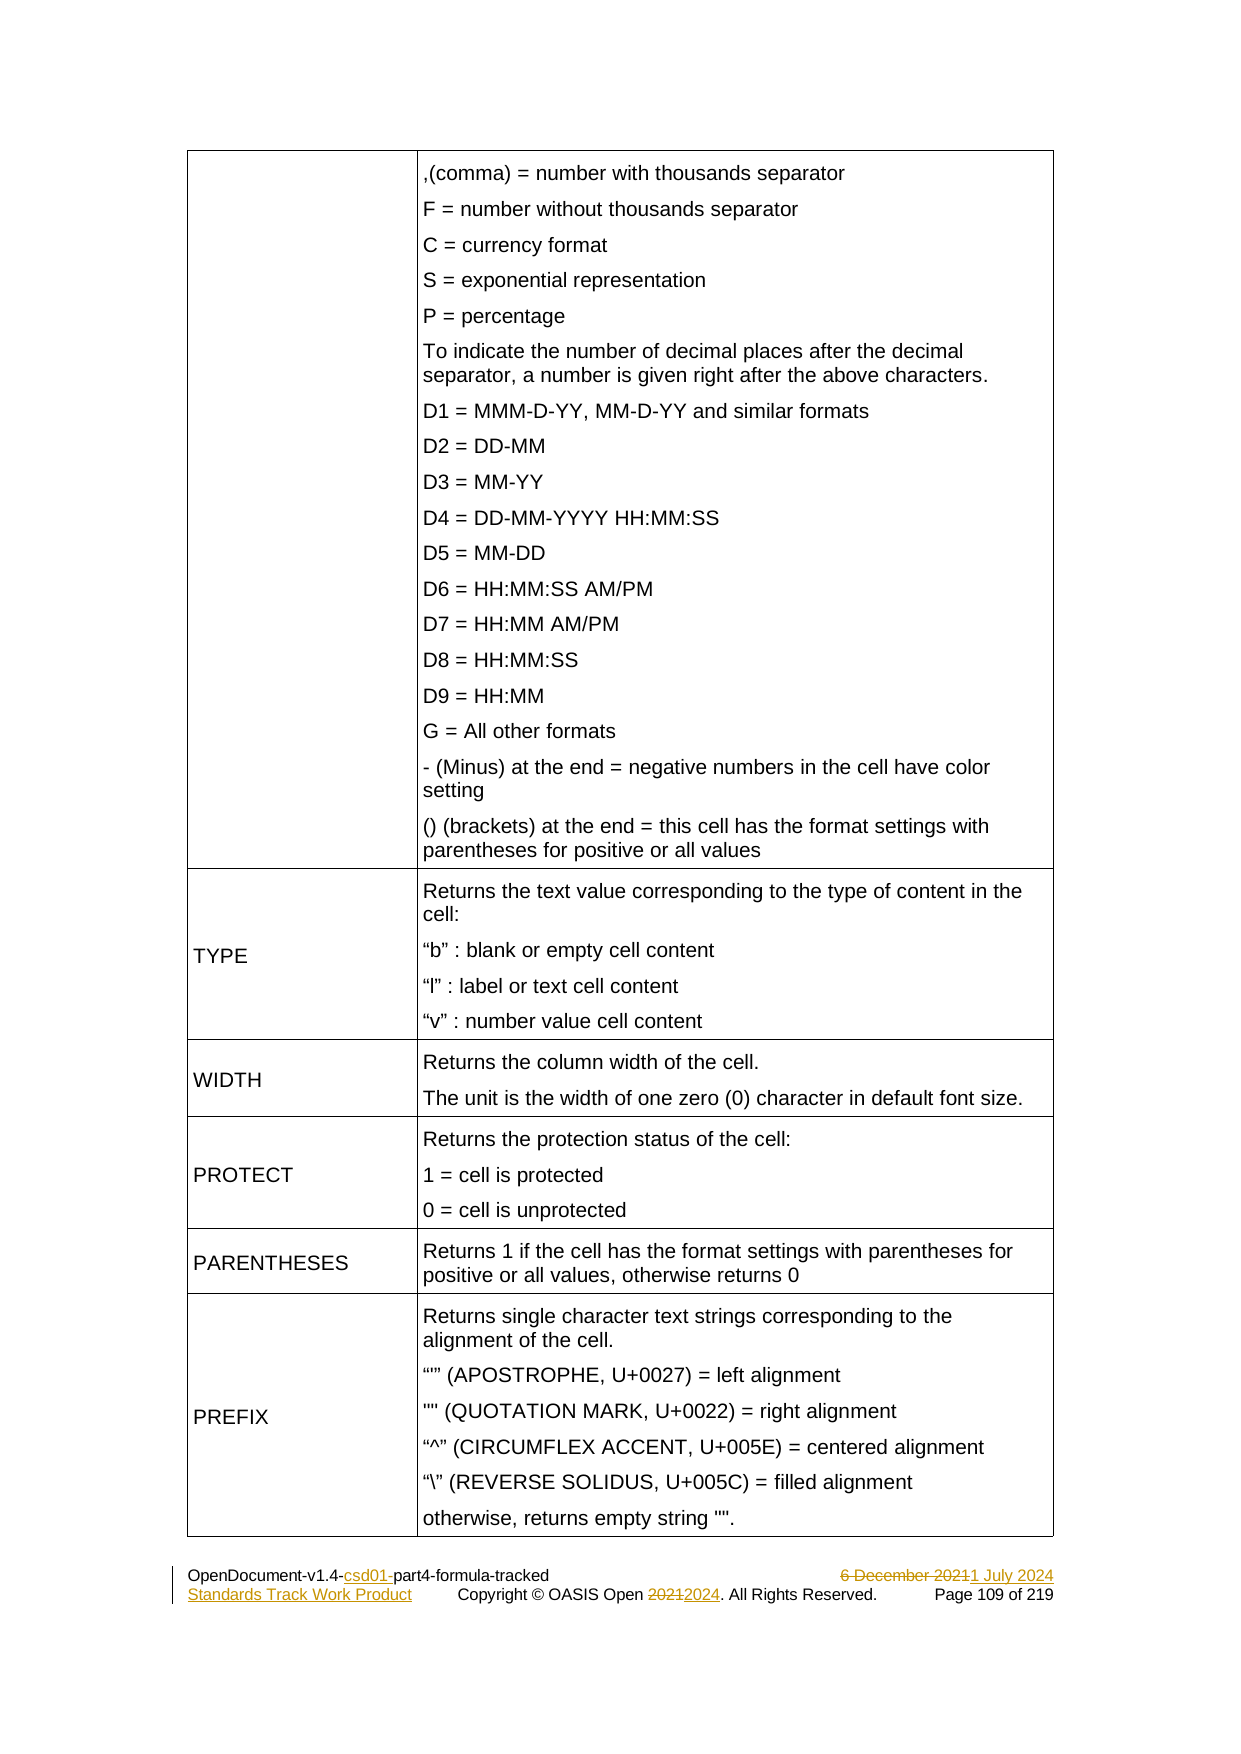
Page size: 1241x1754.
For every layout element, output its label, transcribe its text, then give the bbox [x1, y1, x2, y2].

table_cell PARENTHESES [188, 1229, 417, 1293]
table_cell Returns the column width of the cell. The unit is the width of one zero (0) character in default font size. [418, 1040, 1053, 1116]
table_cell Returns the protection status of the cell: 1 = cell is protected 0 = cell is unprotected [418, 1117, 1053, 1228]
table_cell PREFIX [188, 1294, 417, 1536]
table_cell Returns 1 if the cell has the format settings with parentheses for positive or all values, otherwise returns 0 [418, 1229, 1053, 1293]
table_cell PROTECT [188, 1117, 417, 1228]
table_cell Returns single character text strings corresponding to the alignment of the cell. “'” (APOSTROPHE, U+0027) = left alignment '"' (QUOTATION MARK, U+0022) = right alignment “^” (CIRCUMFLEX ACCENT, U+005E) = centered alignment “\” (REVERSE SOLIDUS, U+005C) = filled alignment otherwise, returns empty string "". [418, 1294, 1053, 1536]
table_cell TYPE [188, 869, 417, 1039]
table_cell [188, 151, 417, 867]
table_cell Returns the text value corresponding to the type of content in the cell: “b” : blank or empty cell content “l” : label or text cell content “v” : number value cell content [418, 869, 1053, 1039]
table_cell ,(comma) = number with thousands separator F = number without thousands separator C = currency format S = exponential representation P = percentage To indicate the number of decimal places after the decimal separator, a number is given right after the above characters. D1 = MMM-D-YY, MM-D-YY and similar formats D2 = DD-MM D3 = MM-YY D4 = DD-MM-YYYY HH:MM:SS D5 = MM-DD D6 = HH:MM:SS AM/PM D7 = HH:MM AM/PM D8 = HH:MM:SS D9 = HH:MM G = All other formats - (Minus) at the end = negative numbers in the cell have color setting () (brackets) at the end = this cell has the format settings with parentheses for positive or all values [418, 151, 1053, 867]
table_cell WIDTH [188, 1040, 417, 1116]
